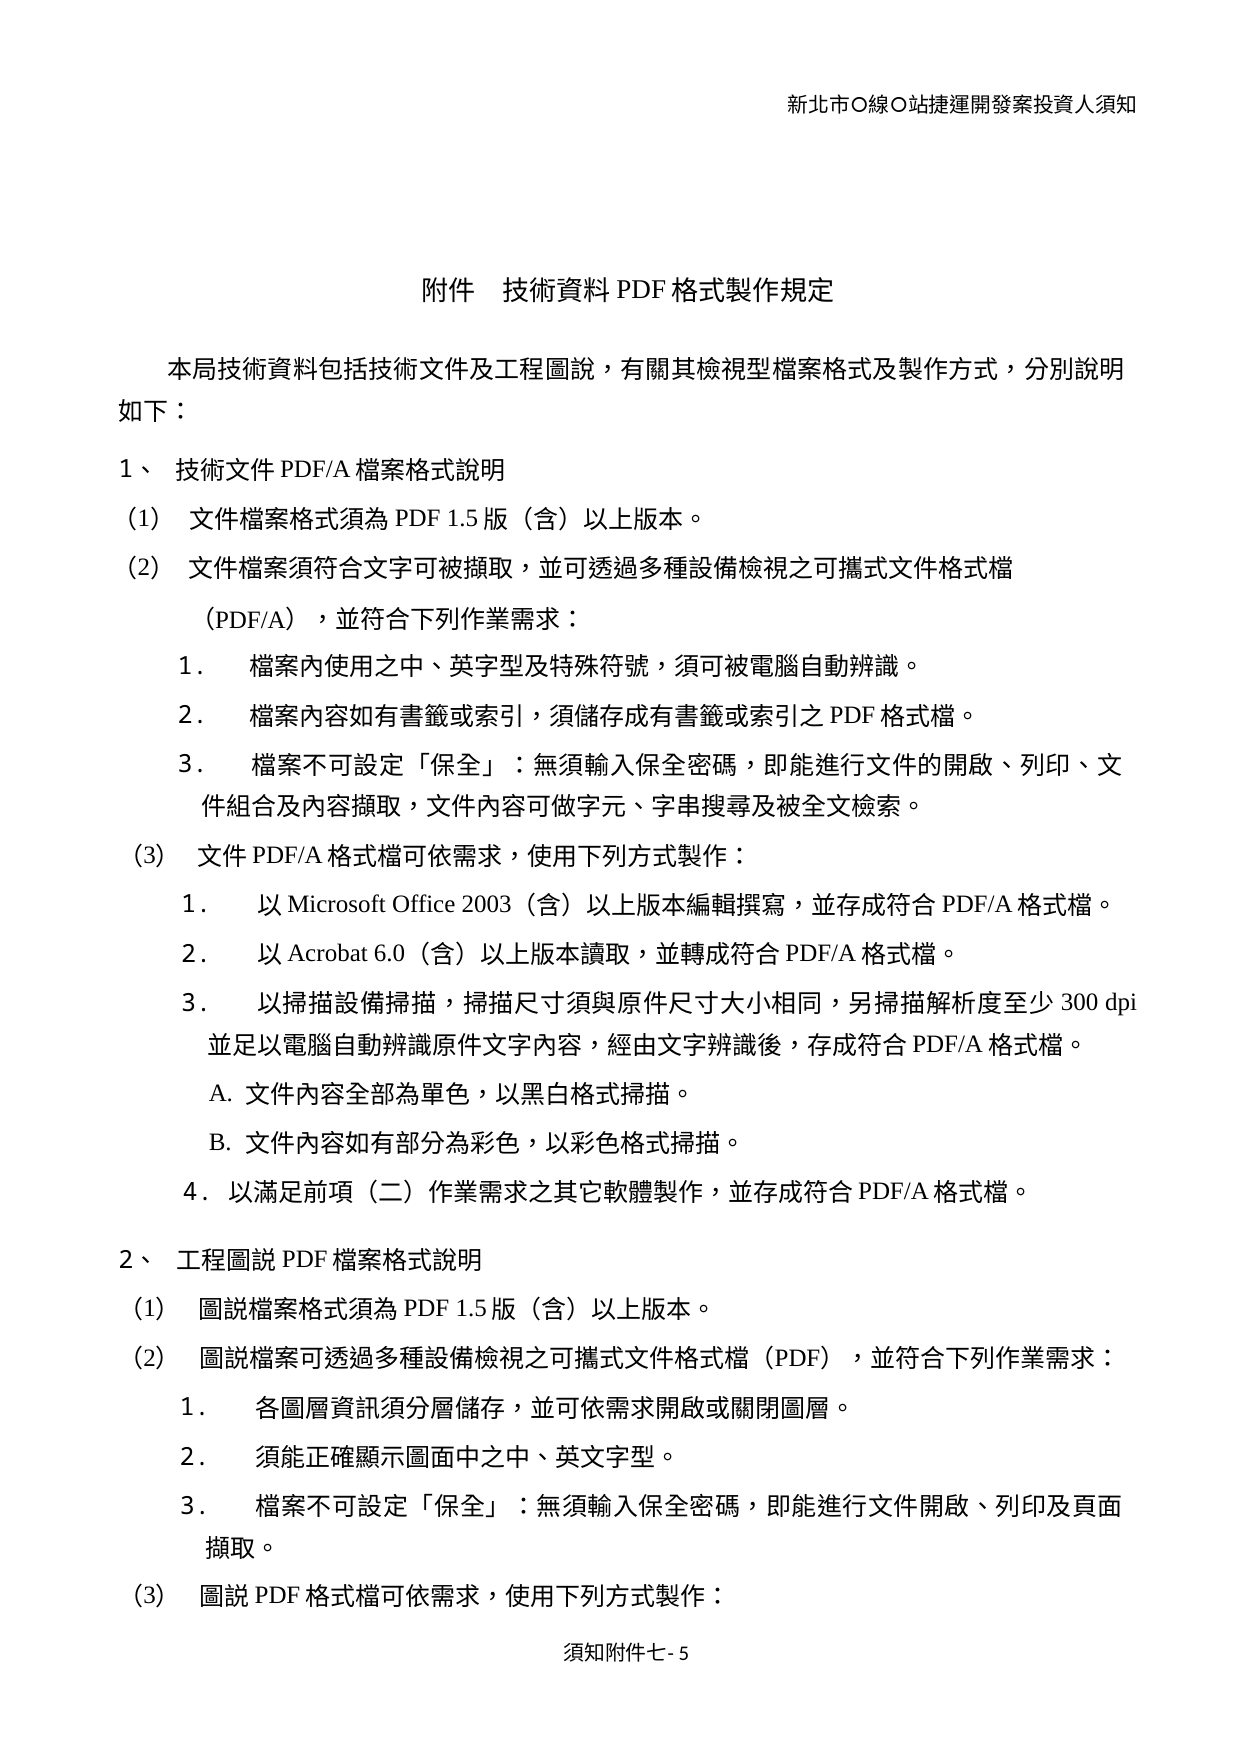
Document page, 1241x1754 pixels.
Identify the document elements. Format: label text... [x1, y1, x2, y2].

list 檔案內使用之中、英字型及特殊符號，須可被電腦自動辨識。 [177, 644, 1124, 686]
list 以滿足前項（二）作業需求之其它軟體製作，並存成符合PDF/A格式檔。 [178, 1170, 1125, 1212]
list 文件檔案格式須為PDF 1.5版（含）以上版本。 [112, 497, 1125, 538]
list 各圖層資訊須分層儲存，並可依需求開啟或關閉圖層。 [179, 1385, 1125, 1427]
list 文件內容如有部分為彩色，以彩色格式掃描。 [208, 1121, 1125, 1162]
list 圖説檔案格式須為PDF 1.5版（含）以上版本。 [118, 1287, 1125, 1329]
list 圖説PDF格式檔可依需求，使用下列方式製作： [118, 1571, 1125, 1613]
text 附件 技術資料PDF格式製作規定 [118, 258, 1137, 320]
list 以Acrobat 6.0（含）以上版本讀取，並轉成符合PDF/A格式檔。 [181, 932, 1125, 973]
list 檔案不可設定「保全」：無須輸入保全密碼，即能進行文件的開啟、列印、文件組合及內容擷取，文件內容可做字元、字串搜尋及被全文檢索。 [177, 742, 1125, 826]
text 本局技術資料包括技術文件及工程圖說，有關其檢視型檔案格式及製作方式，分別說明如下： [118, 345, 1125, 429]
list 以掃描設備掃描，掃描尺寸須與原件尺寸大小相同，另掃描解析度至少300 dpi並足以電腦自動辨識原件文字內容，經由文字辨識後，存成符合PDF/A格式檔。 [181, 981, 1137, 1064]
list 圖説檔案可透過多種設備檢視之可攜式文件格式檔（PDF），並符合下列作業需求： [118, 1336, 1125, 1378]
list 工程圖説PDF檔案格式說明 [118, 1238, 1125, 1279]
list 檔案內容如有書籤或索引，須儲存成有書籤或索引之PDF格式檔。 [177, 693, 1125, 735]
list 文件內容全部為單色，以黑白格式掃描。 [208, 1072, 1125, 1113]
list 以Microsoft Office 2003（含）以上版本編輯撰寫，並存成符合PDF/A格式檔。 [181, 882, 1125, 924]
text （PDF/A），並符合下列作業需求： [118, 595, 1125, 637]
list 文件檔案須符合文字可被擷取，並可透過多種設備檢視之可攜式文件格式檔 [112, 546, 1125, 587]
list 須能正確顯示圖面中之中、英文字型。 [179, 1434, 1125, 1476]
list 檔案不可設定「保全」：無須輸入保全密碼，即能進行文件開啟、列印及頁面擷取。 [179, 1484, 1125, 1567]
list 文件PDF/A格式檔可依需求，使用下列方式製作： [118, 833, 1125, 875]
list 技術文件PDF/A檔案格式說明 [118, 447, 1137, 489]
